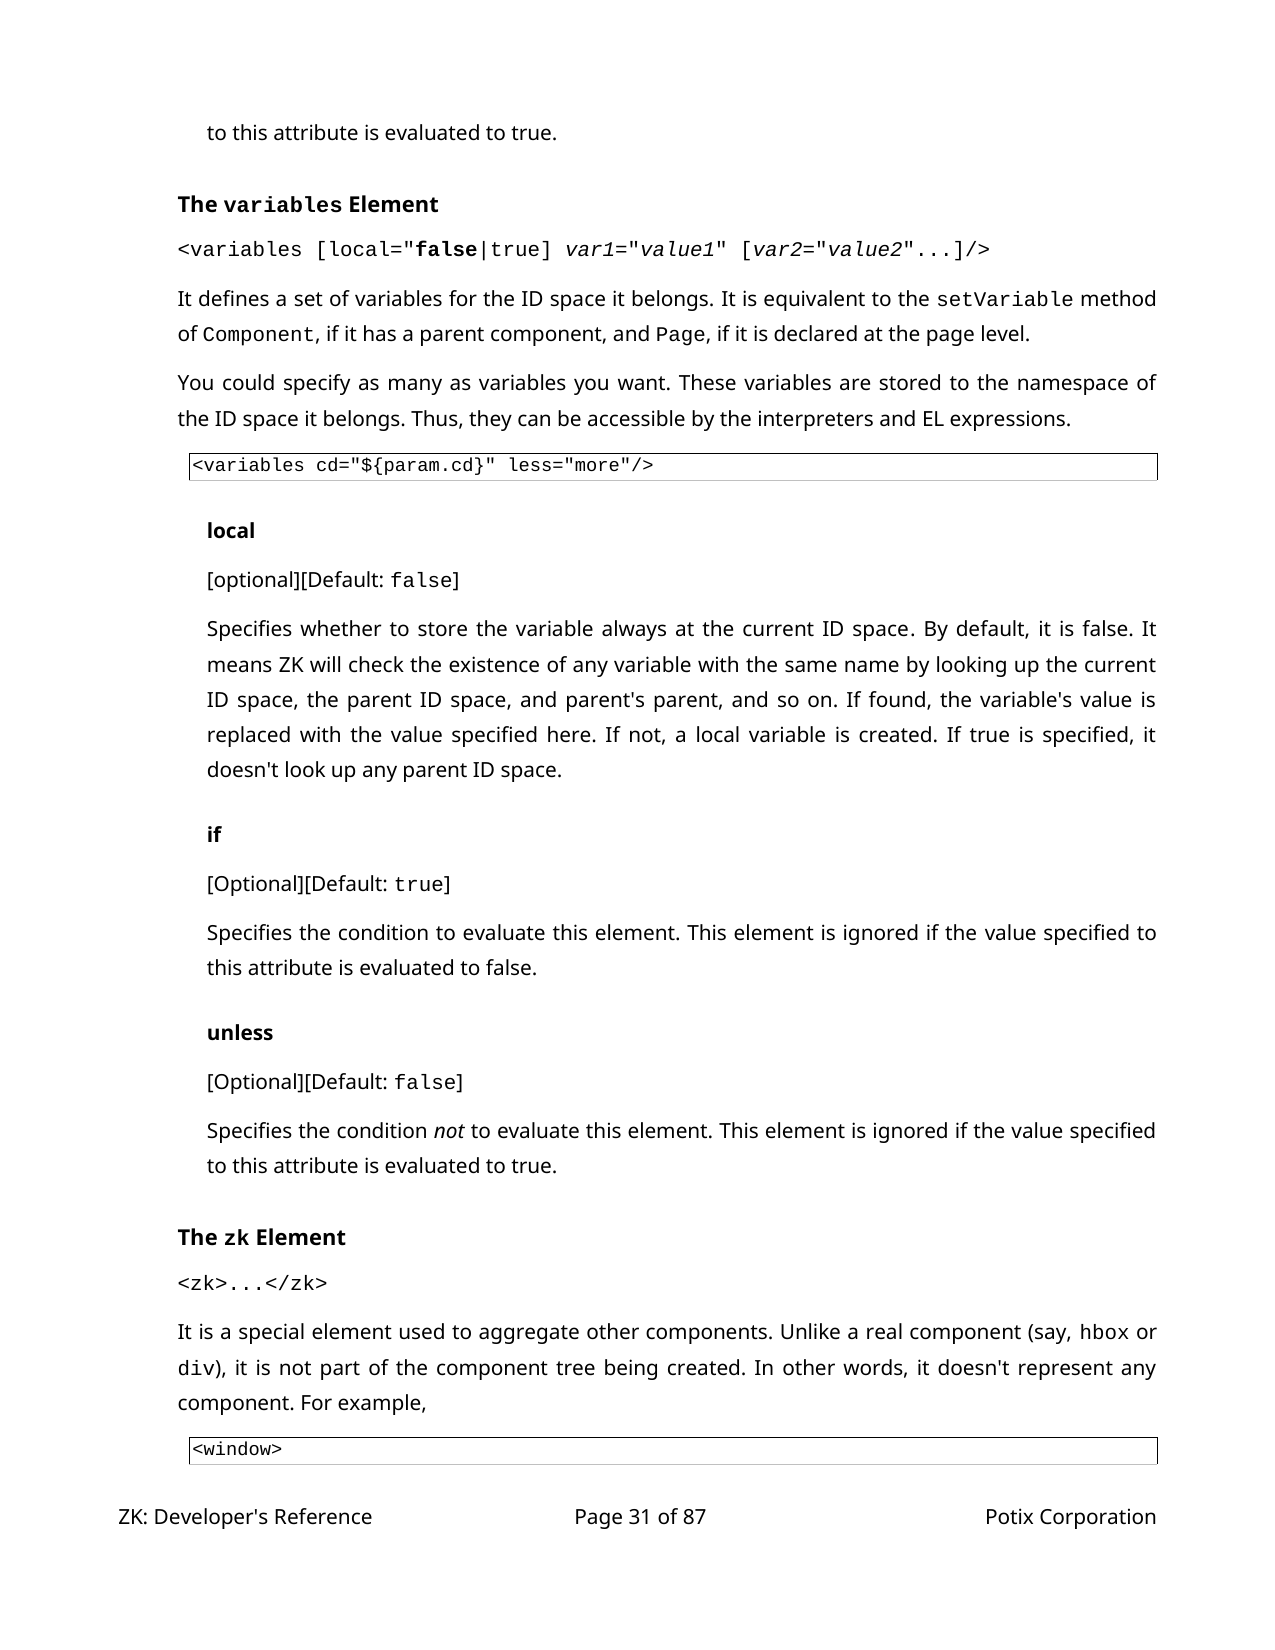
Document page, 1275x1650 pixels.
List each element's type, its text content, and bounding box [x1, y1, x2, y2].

text It defines a set of variables for the ID space it belongs. It is equivalent to the setVariable method of Component, if it has a parent component, and Page, if it is declared at the page level. [177, 284, 1157, 348]
subtitle unless [207, 1018, 1157, 1047]
subtitle if [207, 820, 1157, 848]
text to this attribute is evaluated to true. [207, 118, 1157, 146]
subtitle local [207, 516, 1157, 545]
text Specifies the condition not to evaluate this element. This element is ignored if the value specified to this attribute is evaluated to true. [207, 1116, 1157, 1180]
text It is a special element used to aggregate other components. Unlike a real component (say, hbox or div), it is not part of the component tree being created. In other words, it doesn't represent any component. For example, [177, 1317, 1157, 1416]
text <window> [190, 1438, 1157, 1464]
subtitle The variables Element [177, 189, 1157, 219]
text <variables cd="${param.cd}" less="more"/> [190, 454, 1157, 480]
text Specifies the condition to evaluate this element. This element is ignored if the value specified to this attribute is evaluated to false. [207, 918, 1157, 982]
text [Optional][Default: false] [207, 1067, 1157, 1096]
text <zk>...</zk> [177, 1273, 1157, 1297]
text [optional][Default: false] [207, 565, 1157, 594]
text Specifies whether to store the variable always at the current ID space. By default, it is false. It means ZK will check the existence of any variable with the same name by looking up the current ID space, the parent ID space, and parent's parent, and so on. If found, the variable's value is replaced with the value specified here. If not, a local variable is created. If true is specified, it doesn't look up any parent ID space. [207, 614, 1157, 783]
text <variables [local="false|true] var1="value1" [var2="value2"...]/> [177, 239, 1157, 263]
subtitle The zk Element [177, 1222, 1157, 1252]
text You could specify as many as variables you want. These variables are stored to the namespace of the ID space it belongs. Thus, they can be accessible by the interpreters and EL expressions. [177, 368, 1157, 432]
text [Optional][Default: true] [207, 869, 1157, 898]
